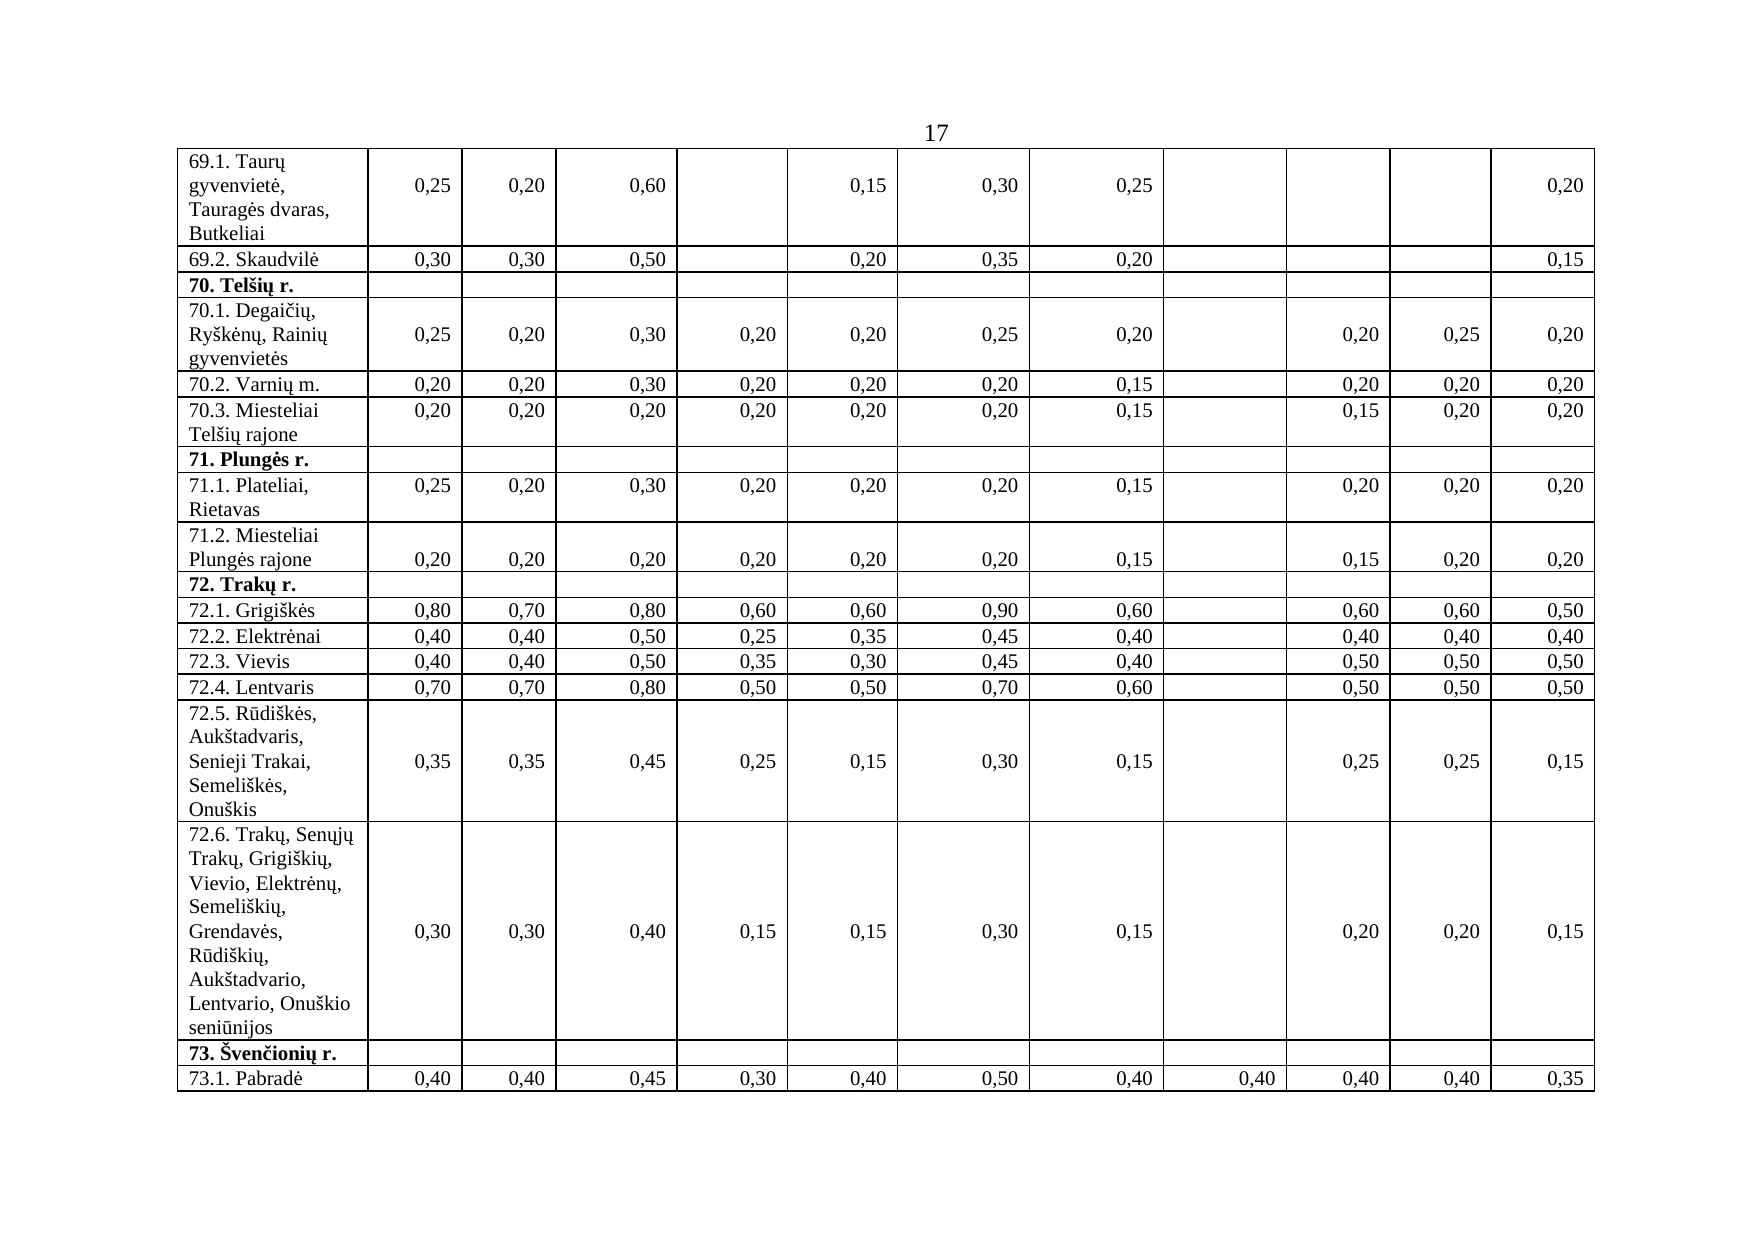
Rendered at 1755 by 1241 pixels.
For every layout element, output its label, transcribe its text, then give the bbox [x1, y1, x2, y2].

table_cell 0,50 [1391, 675, 1490, 699]
table_cell 0,20 [678, 298, 787, 370]
table_cell 0,25 [898, 298, 1029, 370]
table_cell 0,40 [1030, 649, 1163, 673]
table_cell [678, 149, 787, 245]
table_cell [1287, 1041, 1389, 1064]
table_cell 0,20 [678, 523, 787, 571]
table_cell 0,40 [369, 1066, 461, 1090]
table_cell 0,30 [369, 822, 461, 1039]
table_cell 0,50 [557, 624, 676, 648]
table_cell 72.1. Grigiškės [178, 598, 367, 622]
table_cell [898, 1041, 1029, 1064]
table_cell 71.2. Miesteliai Plungės rajone [178, 523, 367, 571]
table_cell 0,30 [678, 1066, 787, 1090]
table_cell 0,70 [369, 675, 461, 699]
table_cell 0,45 [557, 701, 676, 821]
table_cell 0,35 [788, 624, 897, 648]
table_cell 0,20 [463, 473, 555, 521]
table_cell 0,60 [1391, 598, 1490, 622]
table_cell 0,20 [788, 298, 897, 370]
table_cell 72.2. Elektrėnai [178, 624, 367, 648]
table_cell 0,20 [463, 372, 555, 396]
table_cell 0,20 [1287, 473, 1389, 521]
table_cell 0,30 [369, 247, 461, 271]
table_cell [463, 1041, 555, 1064]
table_cell 0,40 [1391, 1066, 1490, 1090]
table_cell [898, 572, 1029, 596]
table_cell 71. Plungės r. [178, 447, 367, 471]
table_cell 0,15 [788, 149, 897, 245]
table_cell 0,20 [1492, 473, 1594, 521]
table_cell 0,20 [788, 523, 897, 571]
table_cell [1287, 273, 1389, 297]
table_cell 70. Telšių r. [178, 273, 367, 297]
table_cell [1391, 447, 1490, 471]
table_cell [369, 572, 461, 596]
table_cell 0,50 [1287, 675, 1389, 699]
table_cell [1030, 572, 1163, 596]
table_cell 0,60 [1030, 675, 1163, 699]
table_cell 0,50 [1492, 598, 1594, 622]
table_cell [678, 273, 787, 297]
table_cell 0,20 [898, 473, 1029, 521]
table_cell 0,45 [898, 624, 1029, 648]
table_cell 0,20 [1287, 298, 1389, 370]
table_cell 70.3. Miesteliai Telšių rajone [178, 398, 367, 446]
table_cell 0,20 [463, 398, 555, 446]
table_cell 0,40 [1287, 1066, 1389, 1090]
table_cell [463, 447, 555, 471]
table_cell [678, 572, 787, 596]
table_cell 0,40 [1030, 624, 1163, 648]
table_cell [1164, 1041, 1286, 1064]
table_cell 0,40 [1492, 624, 1594, 648]
table_cell 0,15 [1492, 247, 1594, 271]
table_cell 0,50 [1391, 649, 1490, 673]
table_cell 0,30 [557, 298, 676, 370]
table_cell [557, 572, 676, 596]
table_cell 72. Trakų r. [178, 572, 367, 596]
table_cell [369, 1041, 461, 1064]
table_cell 0,25 [678, 701, 787, 821]
table_cell 0,30 [557, 372, 676, 396]
table_cell 0,30 [788, 649, 897, 673]
table_cell 0,20 [898, 523, 1029, 571]
table_cell 0,40 [1391, 624, 1490, 648]
table_cell 0,70 [463, 675, 555, 699]
table_cell 0,20 [369, 372, 461, 396]
table_cell 0,40 [369, 649, 461, 673]
table_cell [1391, 273, 1490, 297]
table_cell 0,30 [898, 149, 1029, 245]
table_cell 0,15 [1030, 523, 1163, 571]
table_cell 69.1. Taurų gyvenvietė, Tauragės dvaras, Butkeliai [178, 149, 367, 245]
table_cell 0,20 [1492, 398, 1594, 446]
table_cell 0,15 [788, 822, 897, 1039]
table_cell 0,20 [369, 523, 461, 571]
table_cell 0,20 [1287, 822, 1389, 1039]
table_cell 73.1. Pabradė [178, 1066, 367, 1090]
table_cell 0,35 [898, 247, 1029, 271]
table_cell 0,20 [1391, 473, 1490, 521]
table_cell 0,20 [463, 298, 555, 370]
table_cell [788, 273, 897, 297]
table_cell 0,15 [1030, 398, 1163, 446]
table_cell [1164, 298, 1286, 370]
table_cell 0,20 [1030, 298, 1163, 370]
table_cell 0,50 [788, 675, 897, 699]
table_cell [557, 447, 676, 471]
table_cell 0,50 [1492, 649, 1594, 673]
table_cell [1164, 247, 1286, 271]
table_cell [1492, 572, 1594, 596]
table_cell 0,90 [898, 598, 1029, 622]
table_cell 0,45 [557, 1066, 676, 1090]
table_cell 0,80 [557, 675, 676, 699]
table_cell 0,20 [1030, 247, 1163, 271]
table_cell 0,20 [678, 372, 787, 396]
table_cell 0,50 [1287, 649, 1389, 673]
table_cell 0,25 [678, 624, 787, 648]
table_cell [898, 273, 1029, 297]
table_cell 0,40 [369, 624, 461, 648]
table_cell [463, 273, 555, 297]
table_cell [1030, 1041, 1163, 1064]
table_cell 0,15 [678, 822, 787, 1039]
table_cell [1164, 372, 1286, 396]
table_cell [1164, 572, 1286, 596]
table_cell 0,20 [1391, 822, 1490, 1039]
table_cell 0,35 [678, 649, 787, 673]
table_cell [1391, 572, 1490, 596]
table_cell 0,20 [1492, 298, 1594, 370]
table_cell 0,25 [1391, 701, 1490, 821]
table_cell 0,70 [898, 675, 1029, 699]
table_cell 0,20 [898, 398, 1029, 446]
table_cell 71.1. Plateliai, Rietavas [178, 473, 367, 521]
table_cell [788, 1041, 897, 1064]
table_cell [1164, 701, 1286, 821]
table_cell 0,80 [369, 598, 461, 622]
table_cell [1391, 1041, 1490, 1064]
table_cell 0,15 [1492, 822, 1594, 1039]
table_cell 70.1. Degaičių, Ryškėnų, Rainių gyvenvietės [178, 298, 367, 370]
table_cell 0,20 [678, 398, 787, 446]
table_cell [1164, 675, 1286, 699]
table_cell 0,20 [369, 398, 461, 446]
table_cell 72.4. Lentvaris [178, 675, 367, 699]
table_cell [1287, 149, 1389, 245]
table_cell [1164, 398, 1286, 446]
table_cell 0,20 [1287, 372, 1389, 396]
table_cell [678, 1041, 787, 1064]
table_cell 0,40 [788, 1066, 897, 1090]
table_cell 0,25 [1287, 701, 1389, 821]
table_cell 0,20 [898, 372, 1029, 396]
table_cell [1492, 447, 1594, 471]
table_cell [557, 273, 676, 297]
table_cell 0,20 [678, 473, 787, 521]
table_cell 0,25 [1391, 298, 1490, 370]
table_cell [898, 447, 1029, 471]
table_cell 0,50 [557, 649, 676, 673]
table_cell [1287, 572, 1389, 596]
table_cell [1164, 473, 1286, 521]
table_cell 0,60 [1287, 598, 1389, 622]
table_cell 0,25 [369, 298, 461, 370]
table_cell [1391, 247, 1490, 271]
table_cell 0,50 [557, 247, 676, 271]
table_cell [788, 447, 897, 471]
table_cell 0,25 [369, 149, 461, 245]
table_cell [1492, 1041, 1594, 1064]
table_cell 0,20 [1391, 398, 1490, 446]
table_cell 0,70 [463, 598, 555, 622]
table_cell 72.6. Trakų, Senųjų Trakų, Grigiškių, Vievio, Elektrėnų, Semeliškių, Grendavės, Rūdiškių, Aukštadvario, Lentvario, Onuškio seniūnijos [178, 822, 367, 1039]
table_cell 70.2. Varnių m. [178, 372, 367, 396]
table_cell [788, 572, 897, 596]
table_cell [1030, 273, 1163, 297]
table_cell 72.5. Rūdiškės, Aukštadvaris, Senieji Trakai, Semeliškės, Onuškis [178, 701, 367, 821]
table_cell [369, 273, 461, 297]
table_cell 0,40 [1030, 1066, 1163, 1090]
table_cell 0,20 [1492, 372, 1594, 396]
table_cell 0,20 [1492, 523, 1594, 571]
table_cell [463, 572, 555, 596]
table_cell 0,20 [788, 247, 897, 271]
table_cell 0,15 [1030, 372, 1163, 396]
table_cell 0,20 [1391, 523, 1490, 571]
table_cell 0,20 [788, 473, 897, 521]
table_cell 0,30 [898, 701, 1029, 821]
table_cell 72.3. Vievis [178, 649, 367, 673]
table_cell [1391, 149, 1490, 245]
table_cell [1030, 447, 1163, 471]
table_cell 0,40 [463, 624, 555, 648]
table_cell 0,50 [678, 675, 787, 699]
table_cell [1164, 624, 1286, 648]
table_cell 0,15 [1492, 701, 1594, 821]
table_cell 0,40 [463, 1066, 555, 1090]
table_cell 0,35 [1492, 1066, 1594, 1090]
table_cell [1164, 447, 1286, 471]
table_cell [1164, 649, 1286, 673]
table_cell 0,30 [463, 247, 555, 271]
table_cell 0,20 [788, 372, 897, 396]
table_cell 0,30 [557, 473, 676, 521]
table_cell 0,15 [788, 701, 897, 821]
table_cell 0,30 [463, 822, 555, 1039]
table_cell 0,60 [788, 598, 897, 622]
table_cell [1492, 273, 1594, 297]
table_cell 0,60 [557, 149, 676, 245]
table_cell 0,80 [557, 598, 676, 622]
table_cell 0,50 [1492, 675, 1594, 699]
table_cell [678, 247, 787, 271]
table_cell 73. Švenčionių r. [178, 1041, 367, 1064]
table_cell 0,15 [1287, 523, 1389, 571]
table_cell 0,20 [788, 398, 897, 446]
table_cell [1287, 447, 1389, 471]
table_cell 0,60 [1030, 598, 1163, 622]
table_cell 0,20 [1492, 149, 1594, 245]
table_cell [1164, 273, 1286, 297]
table_cell 0,20 [557, 523, 676, 571]
table_cell 0,15 [1030, 473, 1163, 521]
table_cell 0,40 [1164, 1066, 1286, 1090]
table_cell 0,35 [369, 701, 461, 821]
table_cell 0,40 [463, 649, 555, 673]
table_cell 0,25 [1030, 149, 1163, 245]
table_cell 0,20 [463, 523, 555, 571]
table_cell [1287, 247, 1389, 271]
table_cell 0,50 [898, 1066, 1029, 1090]
table_cell [1164, 822, 1286, 1039]
table_cell [1164, 523, 1286, 571]
table_cell 0,20 [1391, 372, 1490, 396]
table_cell 0,45 [898, 649, 1029, 673]
table_cell 0,20 [463, 149, 555, 245]
table_cell 69.2. Skaudvilė [178, 247, 367, 271]
table_cell 0,40 [557, 822, 676, 1039]
table_cell [369, 447, 461, 471]
table_cell 0,20 [557, 398, 676, 446]
table_cell [557, 1041, 676, 1064]
table_cell [1164, 149, 1286, 245]
table_cell [678, 447, 787, 471]
table_cell 0,60 [678, 598, 787, 622]
table_cell [1164, 598, 1286, 622]
table_cell 0,30 [898, 822, 1029, 1039]
table_cell 0,15 [1030, 822, 1163, 1039]
table_cell 0,15 [1030, 701, 1163, 821]
table_cell 0,15 [1287, 398, 1389, 446]
table_cell 0,35 [463, 701, 555, 821]
table_cell 0,40 [1287, 624, 1389, 648]
table_cell 0,25 [369, 473, 461, 521]
